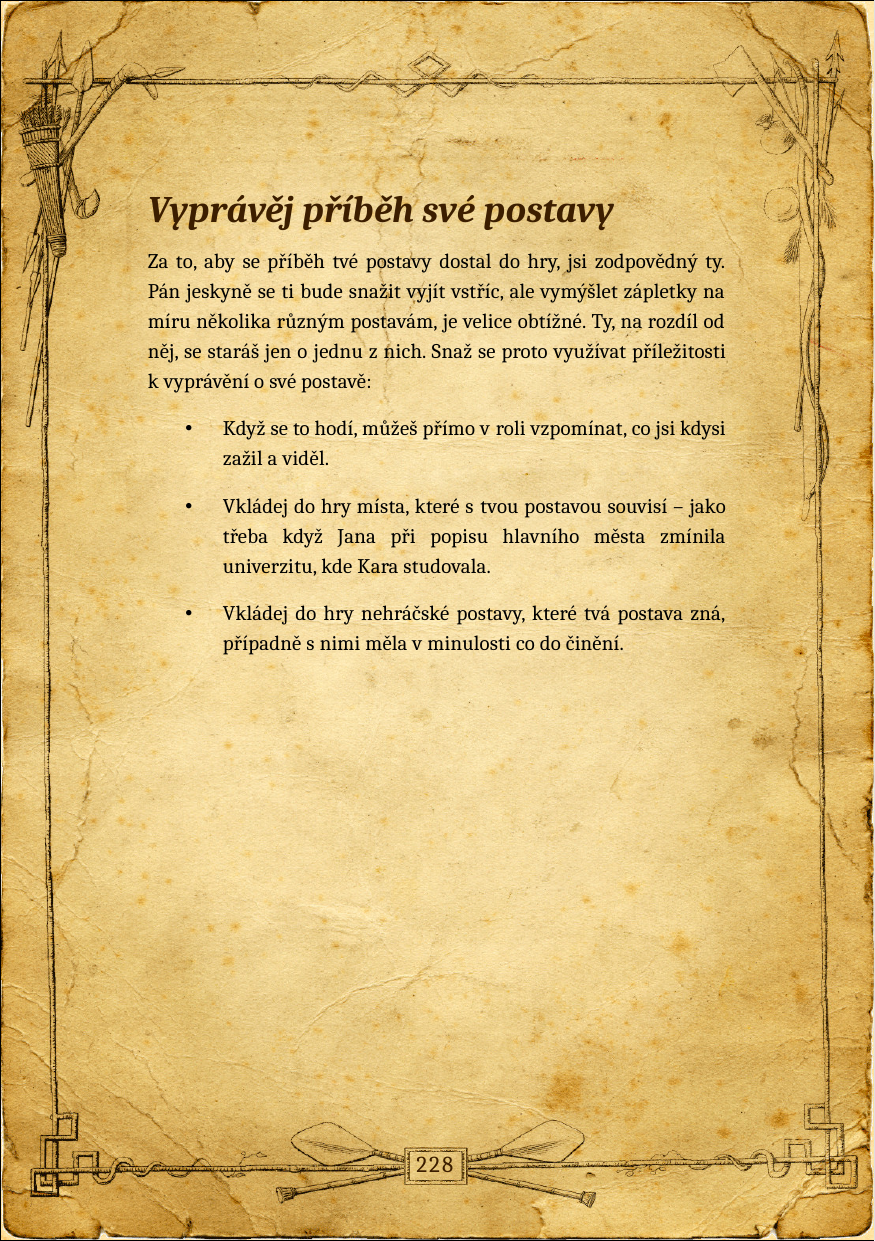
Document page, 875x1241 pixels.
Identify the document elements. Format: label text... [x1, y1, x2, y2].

subtitle Vyprávěj příběh své postavy [148, 189, 726, 232]
picture [1, 1, 874, 1240]
list Když se to hodí, můžeš přímo v⁠ roli vzpomínat, co jsi kdysi zažil a⁠ viděl. [185, 417, 726, 471]
text Za to, aby se příběh tvé postavy dostal do hry, jsi zodpovědný ty. Pán jeskyně se ti bude snažit vyjít vstříc, ale vymýšlet zápletky na míru několika různým postavám, je velice obtížné. Ty, na rozdíl od něj, se staráš jen o⁠ jednu z⁠ nich. Snaž se proto využívat příležitosti k⁠ vyprávění o⁠ své postavě: [148, 250, 726, 393]
list Vkládej do hry místa, které s⁠ tvou postavou souvisí – jako třeba když Jana při popisu hlavního města zmínila univerzitu, kde Kara studovala. [185, 494, 726, 578]
list Vkládej do hry nehráčské postavy, které tvá postava zná, případně s⁠ nimi měla v⁠ minulosti co do činění. [185, 602, 726, 656]
